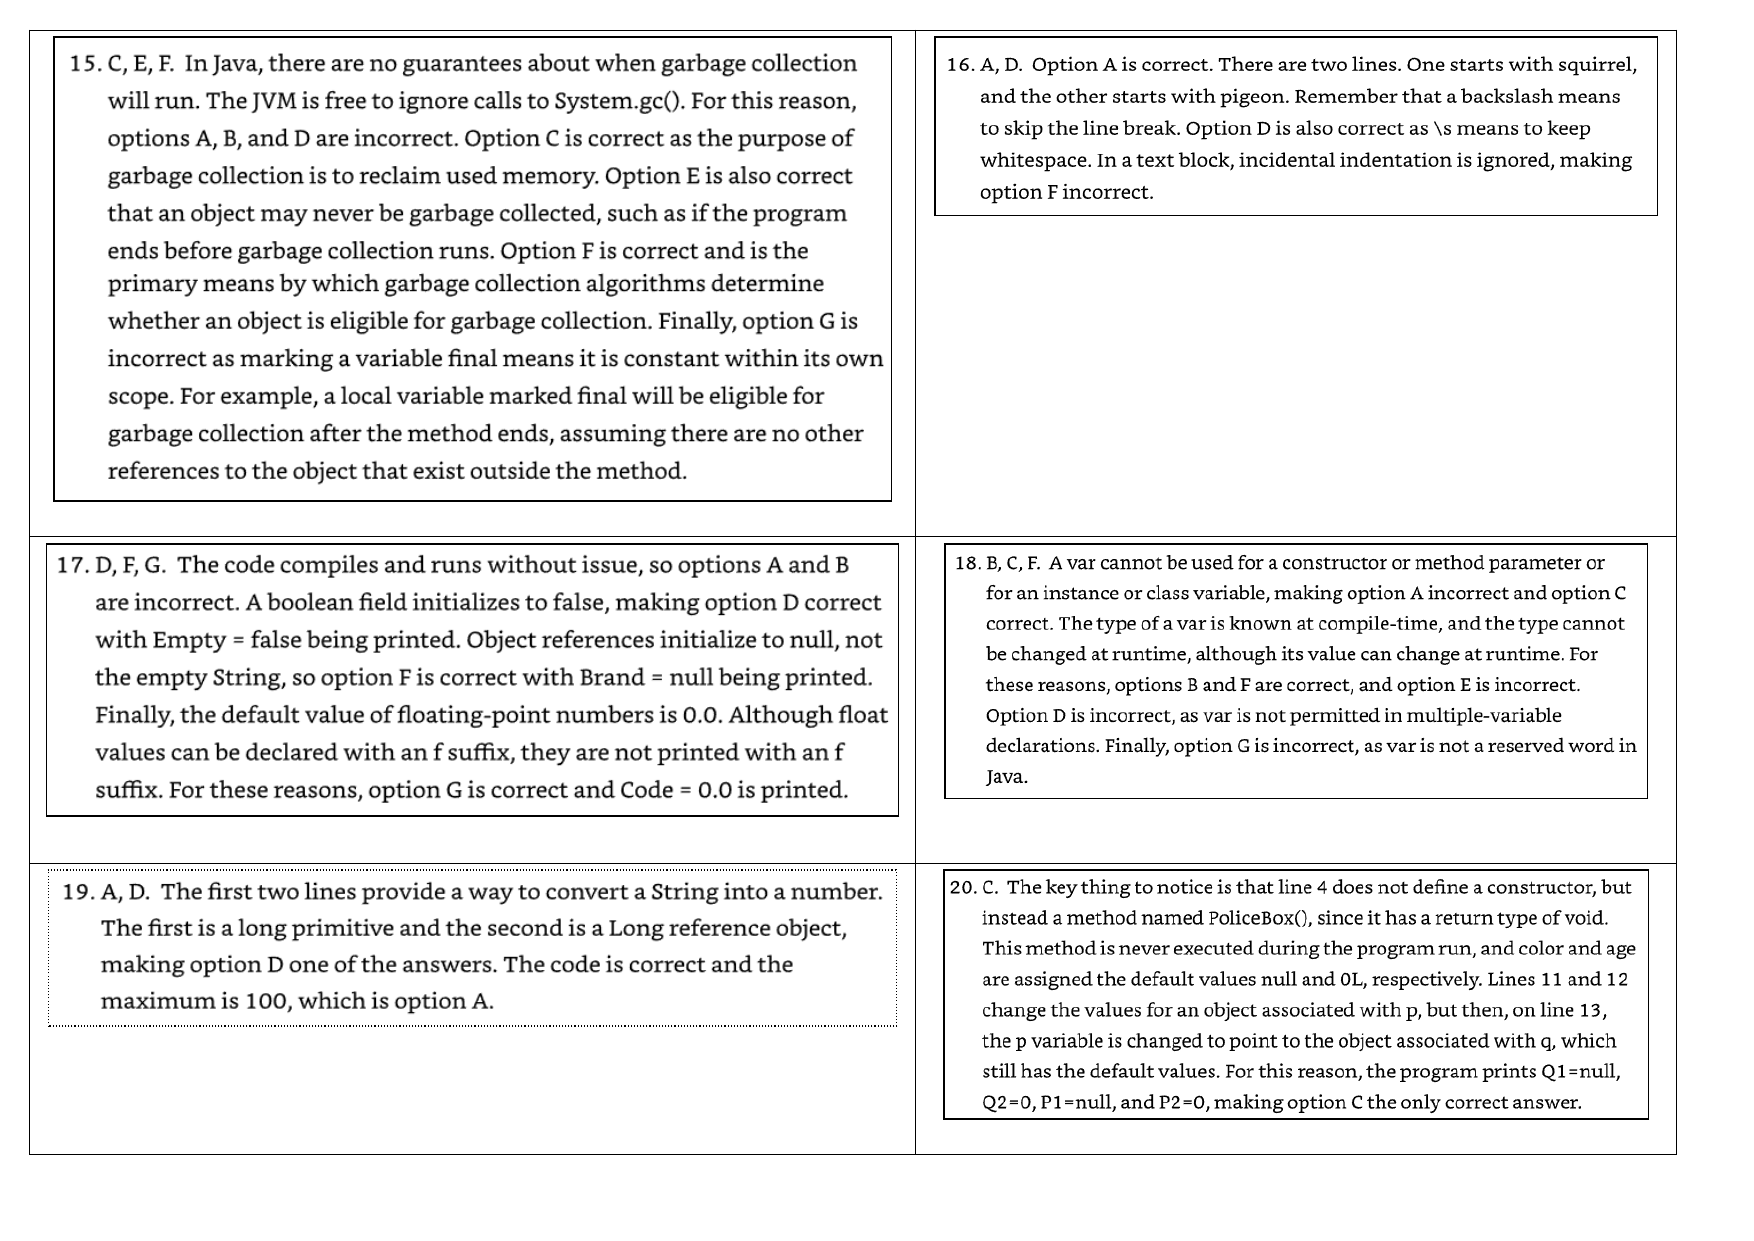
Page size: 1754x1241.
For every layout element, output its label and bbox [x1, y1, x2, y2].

picture [57, 40, 888, 497]
picture [948, 547, 1644, 795]
table_cell [30, 537, 915, 862]
table_cell [30, 31, 915, 536]
picture [938, 40, 1654, 212]
table_cell [30, 864, 915, 1154]
picture [947, 873, 1645, 1116]
picture [50, 547, 895, 813]
picture [52, 873, 893, 1022]
table_cell [916, 31, 1676, 536]
table_cell [916, 537, 1676, 862]
table_cell [916, 864, 1676, 1154]
